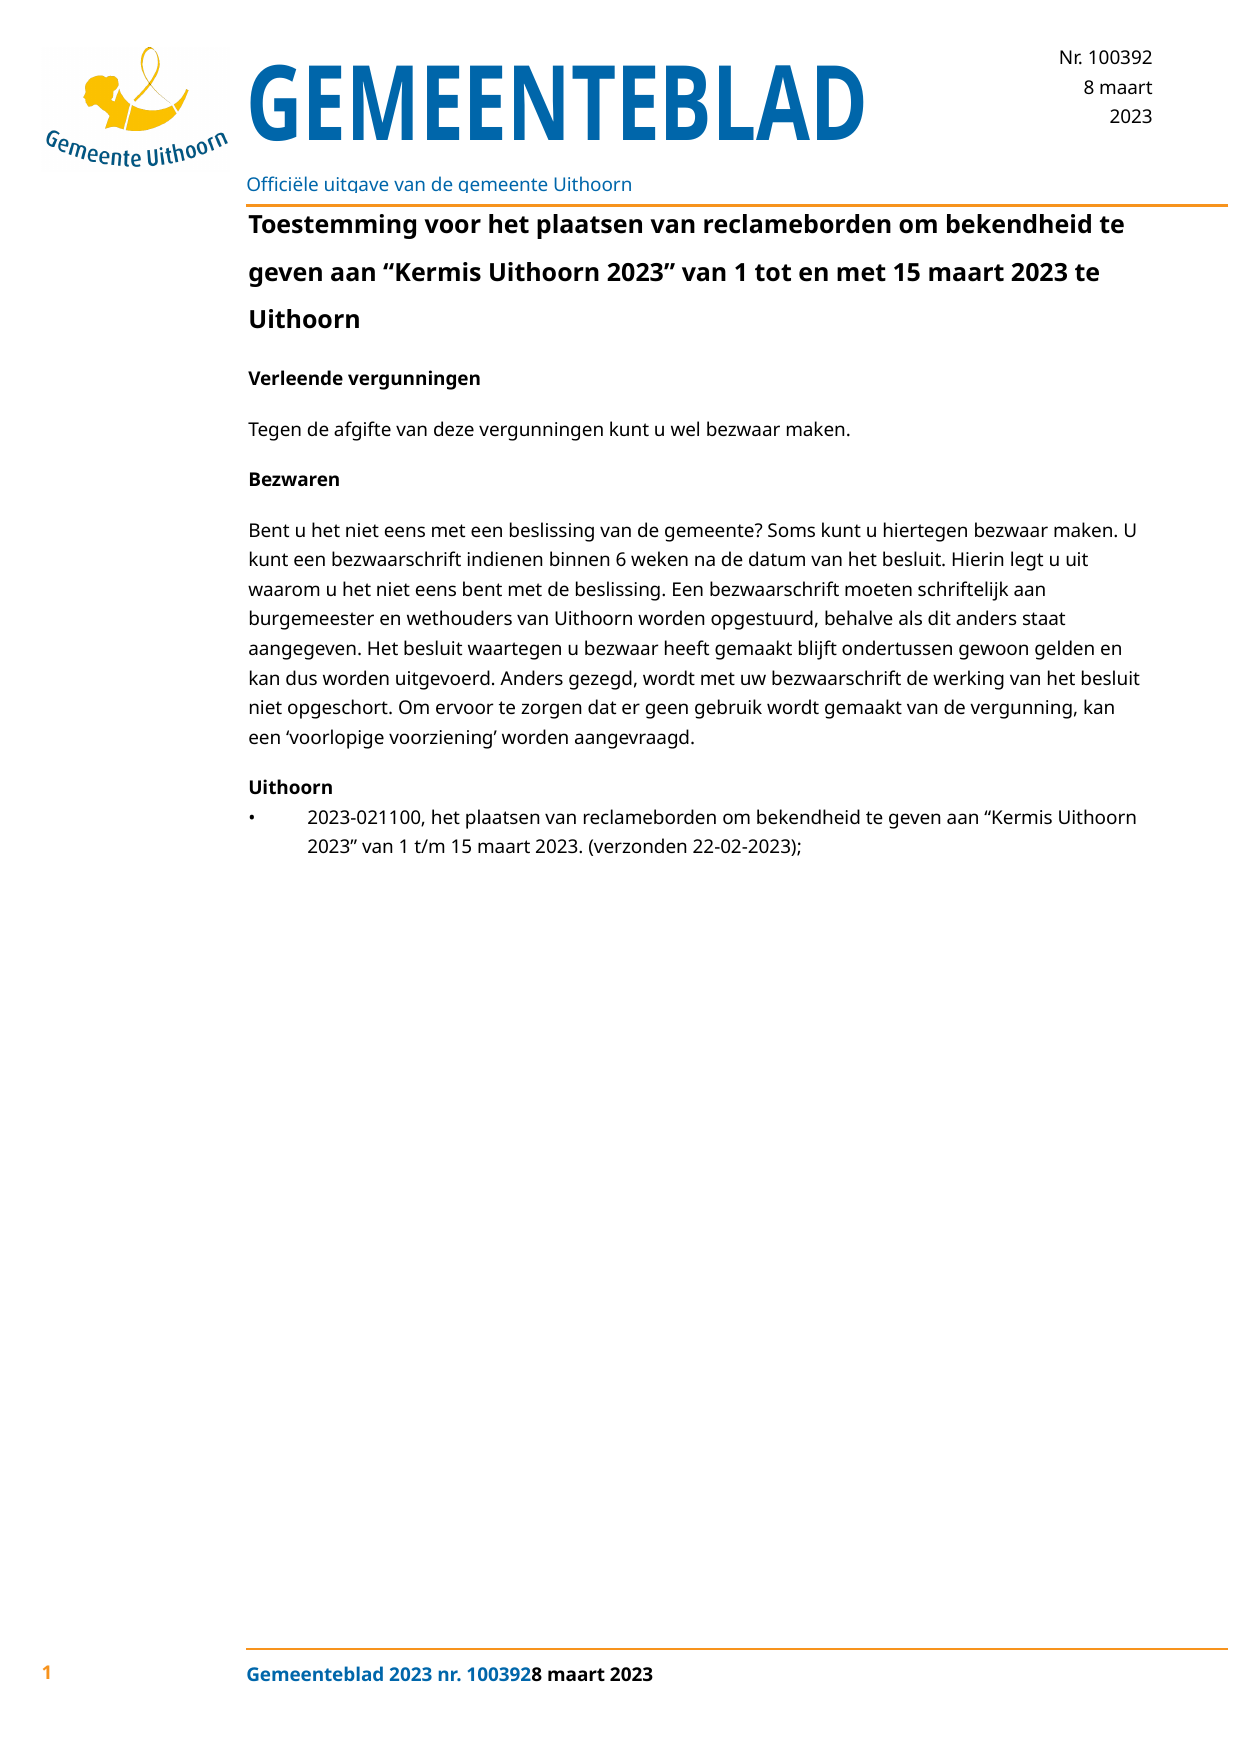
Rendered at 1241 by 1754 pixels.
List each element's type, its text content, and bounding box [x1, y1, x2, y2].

list 2023-021100, het plaatsen van reclameborden om bekendheid te geven aan “Kermis Uithoorn 2023” van 1 t/m 15 maart 2023. (verzonden 22-02-2023); [248, 804, 1152, 859]
text Verleende vergunningen [248, 366, 1152, 391]
text Uithoorn [248, 774, 1152, 800]
text Tegen de afgifte van deze vergunningen kunt u wel bezwaar maken. [248, 416, 1152, 442]
picture [41, 47, 231, 172]
text Bezwaren [248, 466, 1152, 492]
text Bent u het niet eens met een beslissing van de gemeente? Soms kunt u hiertegen bezwaar maken. U kunt een bezwaarschrift indienen binnen 6 weken na de datum van het besluit. Hierin legt u uit waarom u het niet eens bent met de beslissing. Een bezwaarschrift moeten schriftelijk aan burgemeester en wethouders van Uithoorn worden opgestuurd, behalve als dit anders staat aangegeven. Het besluit waartegen u bezwaar heeft gemaakt blijft ondertussen gewoon gelden en kan dus worden uitgevoerd. Anders gezegd, wordt met uw bezwaarschrift de werking van het besluit niet opgeschort. Om ervoor te zorgen dat er geen gebruik wordt gemaakt van de vergunning, kan een ‘voorlopige voorziening’ worden aangevraagd. [248, 517, 1152, 749]
text Toestemming voor het plaatsen van reclameborden om bekendheid te geven aan “Kermis Uithoorn 2023” van 1 tot en met 15 maart 2023 te Uithoorn [248, 207, 1152, 336]
